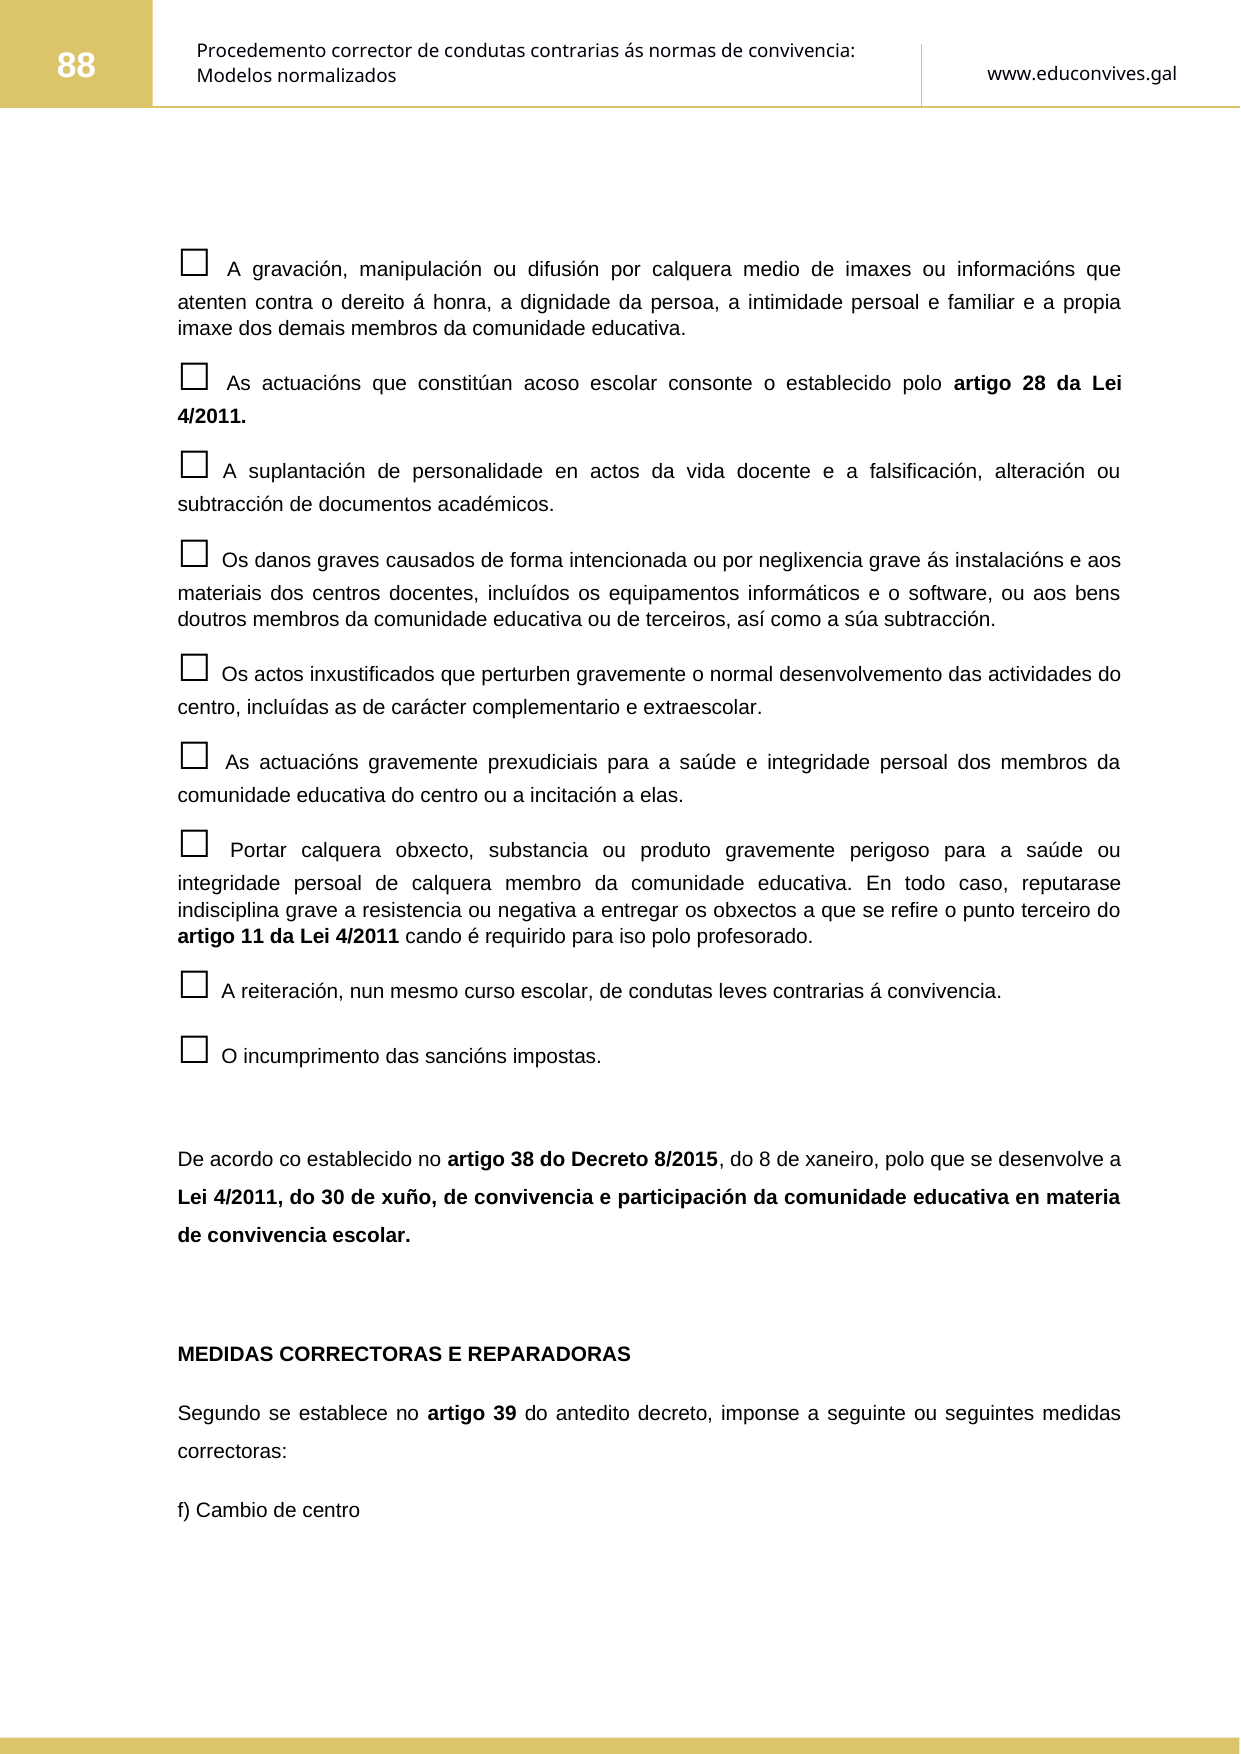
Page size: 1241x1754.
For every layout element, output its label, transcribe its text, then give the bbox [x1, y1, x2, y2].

text ☐ Os danos graves causados de forma intencionada ou por neglixencia grave ás instalacións e aos materiais dos centros docentes, incluídos os equipamentos informáticos e o software, ou aos bens doutros membros da comunidade educativa ou de terceiros, así como a súa subtracción. [177, 527, 1122, 631]
text De acordo co establecido no artigo 38 do Decreto 8/2015, do 8 de xaneiro, polo que se desenvolve a Lei 4/2011, do 30 de xuño, de convivencia e participación da comunidade educativa en materia de convivencia escolar. [177, 1147, 1122, 1247]
text ☐ Portar calquera obxecto, substancia ou produto gravemente perigoso para a saúde ou integridade persoal de calquera membro da comunidade educativa. En todo caso, reputarase indisciplina grave a resistencia ou negativa a entregar os obxectos a que se refire o punto terceiro do artigo 11 da Lei 4/2011 cando é requirido para iso polo profesorado. [177, 818, 1122, 948]
text ☐ Os actos inxustificados que perturben gravemente o normal desenvolvemento das actividades do centro, incluídas as de carácter complementario e extraescolar. [177, 641, 1122, 719]
text f) Cambio de centro [177, 1498, 1122, 1522]
text ☐ O incumprimento das sancións impostas. [177, 1023, 1122, 1074]
text MEDIDAS CORRECTORAS E REPARADORAS [177, 1342, 1122, 1366]
text ☐ As actuacións que constitúan acoso escolar consonte o establecido polo artigo 28 da Lei 4/2011. [177, 351, 1122, 428]
text ☐ A gravación, manipulación ou difusión por calquera medio de imaxes ou informacións que atenten contra o dereito á honra, a dignidade da persoa, a intimidade persoal e familiar e a propia imaxe dos demais membros da comunidade educativa. [177, 236, 1122, 340]
text Segundo se establece no artigo 39 do antedito decreto, imponse a seguinte ou seguintes medidas correctoras: [177, 1401, 1122, 1463]
text ☐ As actuacións gravemente prexudiciais para a saúde e integridade persoal dos membros da comunidade educativa do centro ou a incitación a elas. [177, 729, 1122, 807]
text ☐ A suplantación de personalidade en actos da vida docente e a falsificación, alteración ou subtracción de documentos académicos. [177, 439, 1122, 516]
text ☐ A reiteración, nun mesmo curso escolar, de condutas leves contrarias á convivencia. [177, 958, 1122, 1009]
